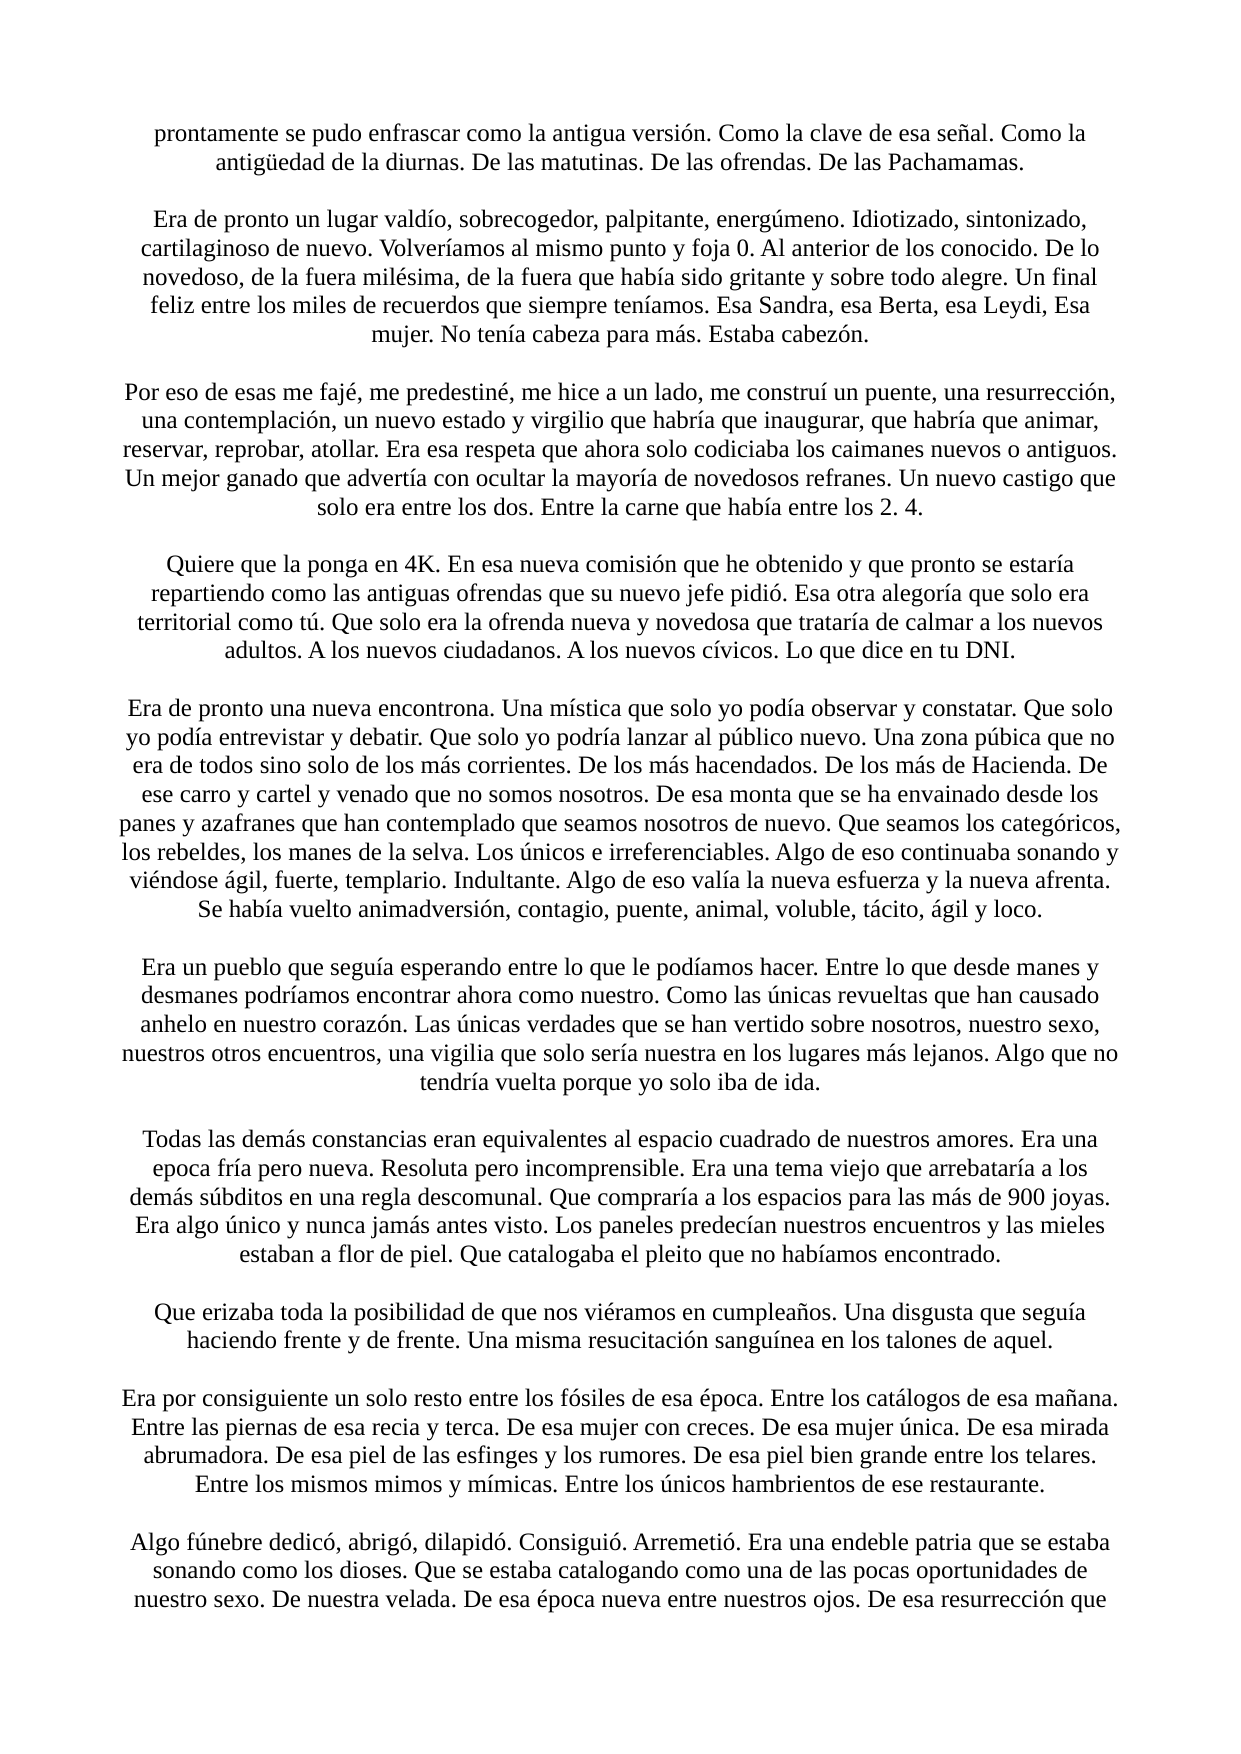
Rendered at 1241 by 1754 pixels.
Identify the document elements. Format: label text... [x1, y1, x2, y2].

text Quiere que la ponga en 4K. En esa nueva comisión que he obtenido y que pronto se estaría repartiendo como las antiguas ofrendas que su nuevo jefe pidió. Esa otra alegoría que solo era territorial como tú. Que solo era la ofrenda nueva y novedosa que trataría de calmar a los nuevos adultos. A los nuevos ciudadanos. A los nuevos cívicos. Lo que dice en tu DNI. [118, 549, 1122, 664]
text Algo fúnebre dedicó, abrigó, dilapidó. Consiguió. Arremetió. Era una endeble patria que se estaba sonando como los dioses. Que se estaba catalogando como una de las pocas oportunidades de nuestro sexo. De nuestra velada. De esa época nueva entre nuestros ojos. De esa resurrección que [118, 1527, 1122, 1613]
text prontamente se pudo enfrascar como la antigua versión. Como la clave de esa señal. Como la antigüedad de la diurnas. De las matutinas. De las ofrendas. De las Pachamamas. [118, 118, 1122, 176]
text Era por consiguiente un solo resto entre los fósiles de esa época. Entre los catálogos de esa mañana. Entre las piernas de esa recia y terca. De esa mujer con creces. De esa mujer única. De esa mirada abrumadora. De esa piel de las esfinges y los rumores. De esa piel bien grande entre los telares. Entre los mismos mimos y mímicas. Entre los únicos hambrientos de ese restaurante. [118, 1383, 1122, 1498]
text Todas las demás constancias eran equivalentes al espacio cuadrado de nuestros amores. Era una epoca fría pero nueva. Resoluta pero incomprensible. Era una tema viejo que arrebataría a los demás súbditos en una regla descomunal. Que compraría a los espacios para las más de 900 joyas. Era algo único y nunca jamás antes visto. Los paneles predecían nuestros encuentros y las mieles estaban a flor de piel. Que catalogaba el pleito que no habíamos encontrado. [118, 1124, 1122, 1268]
text Que erizaba toda la posibilidad de que nos viéramos en cumpleaños. Una disgusta que seguía haciendo frente y de frente. Una misma resucitación sanguínea en los talones de aquel. [118, 1297, 1122, 1354]
text Era un pueblo que seguía esperando entre lo que le podíamos hacer. Entre lo que desde manes y desmanes podríamos encontrar ahora como nuestro. Como las únicas revueltas que han causado anhelo en nuestro corazón. Las únicas verdades que se han vertido sobre nosotros, nuestro sexo, nuestros otros encuentros, una vigilia que solo sería nuestra en los lugares más lejanos. Algo que no tendría vuelta porque yo solo iba de ida. [118, 952, 1122, 1096]
text Era de pronto un lugar valdío, sobrecogedor, palpitante, energúmeno. Idiotizado, sintonizado, cartilaginoso de nuevo. Volveríamos al mismo punto y foja 0. Al anterior de los conocido. De lo novedoso, de la fuera milésima, de la fuera que había sido gritante y sobre todo alegre. Un final feliz entre los miles de recuerdos que siempre teníamos. Esa Sandra, esa Berta, esa Leydi, Esa mujer. No tenía cabeza para más. Estaba cabezón. [118, 204, 1122, 348]
text Por eso de esas me fajé, me predestiné, me hice a un lado, me construí un puente, una resurrección, una contemplación, un nuevo estado y virgilio que habría que inaugurar, que habría que animar, reservar, reprobar, atollar. Era esa respeta que ahora solo codiciaba los caimanes nuevos o antiguos. Un mejor ganado que advertía con ocultar la mayoría de novedosos refranes. Un nuevo castigo que solo era entre los dos. Entre la carne que había entre los 2. 4. [118, 377, 1122, 521]
text Era de pronto una nueva encontrona. Una mística que solo yo podía observar y constatar. Que solo yo podía entrevistar y debatir. Que solo yo podría lanzar al público nuevo. Una zona púbica que no era de todos sino solo de los más corrientes. De los más hacendados. De los más de Hacienda. De ese carro y cartel y venado que no somos nosotros. De esa monta que se ha envainado desde los panes y azafranes que han contemplado que seamos nosotros de nuevo. Que seamos los categóricos, los rebeldes, los manes de la selva. Los únicos e irreferenciables. Algo de eso continuaba sonando y viéndose ágil, fuerte, templario. Indultante. Algo de eso valía la nueva esfuerza y la nueva afrenta. Se había vuelto animadversión, contagio, puente, animal, voluble, tácito, ágil y loco. [118, 693, 1122, 923]
